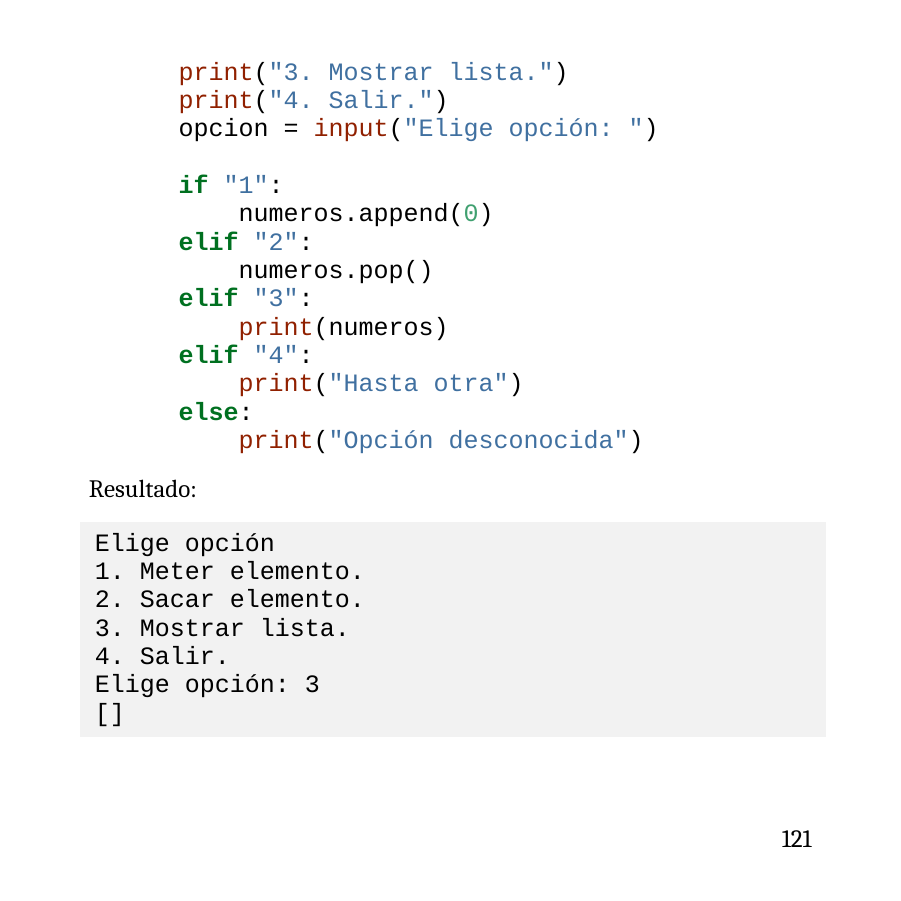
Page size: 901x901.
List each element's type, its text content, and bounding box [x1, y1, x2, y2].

text Resultado: [89, 474, 811, 503]
text Elige opción 1. Meter elemento. 2. Sacar elemento. 3. Mostrar lista. 4. Salir. Elige opción: 3 [] [86, 528, 820, 731]
text print("3. Mostrar lista.") print("4. Salir.") opcion = input("Elige opción: ") if "1": numeros.append(0) elif "2": numeros.pop() elif "3": print(numeros) elif "4": print("Hasta otra") else: print("Opción desconocida") [118, 59, 811, 456]
